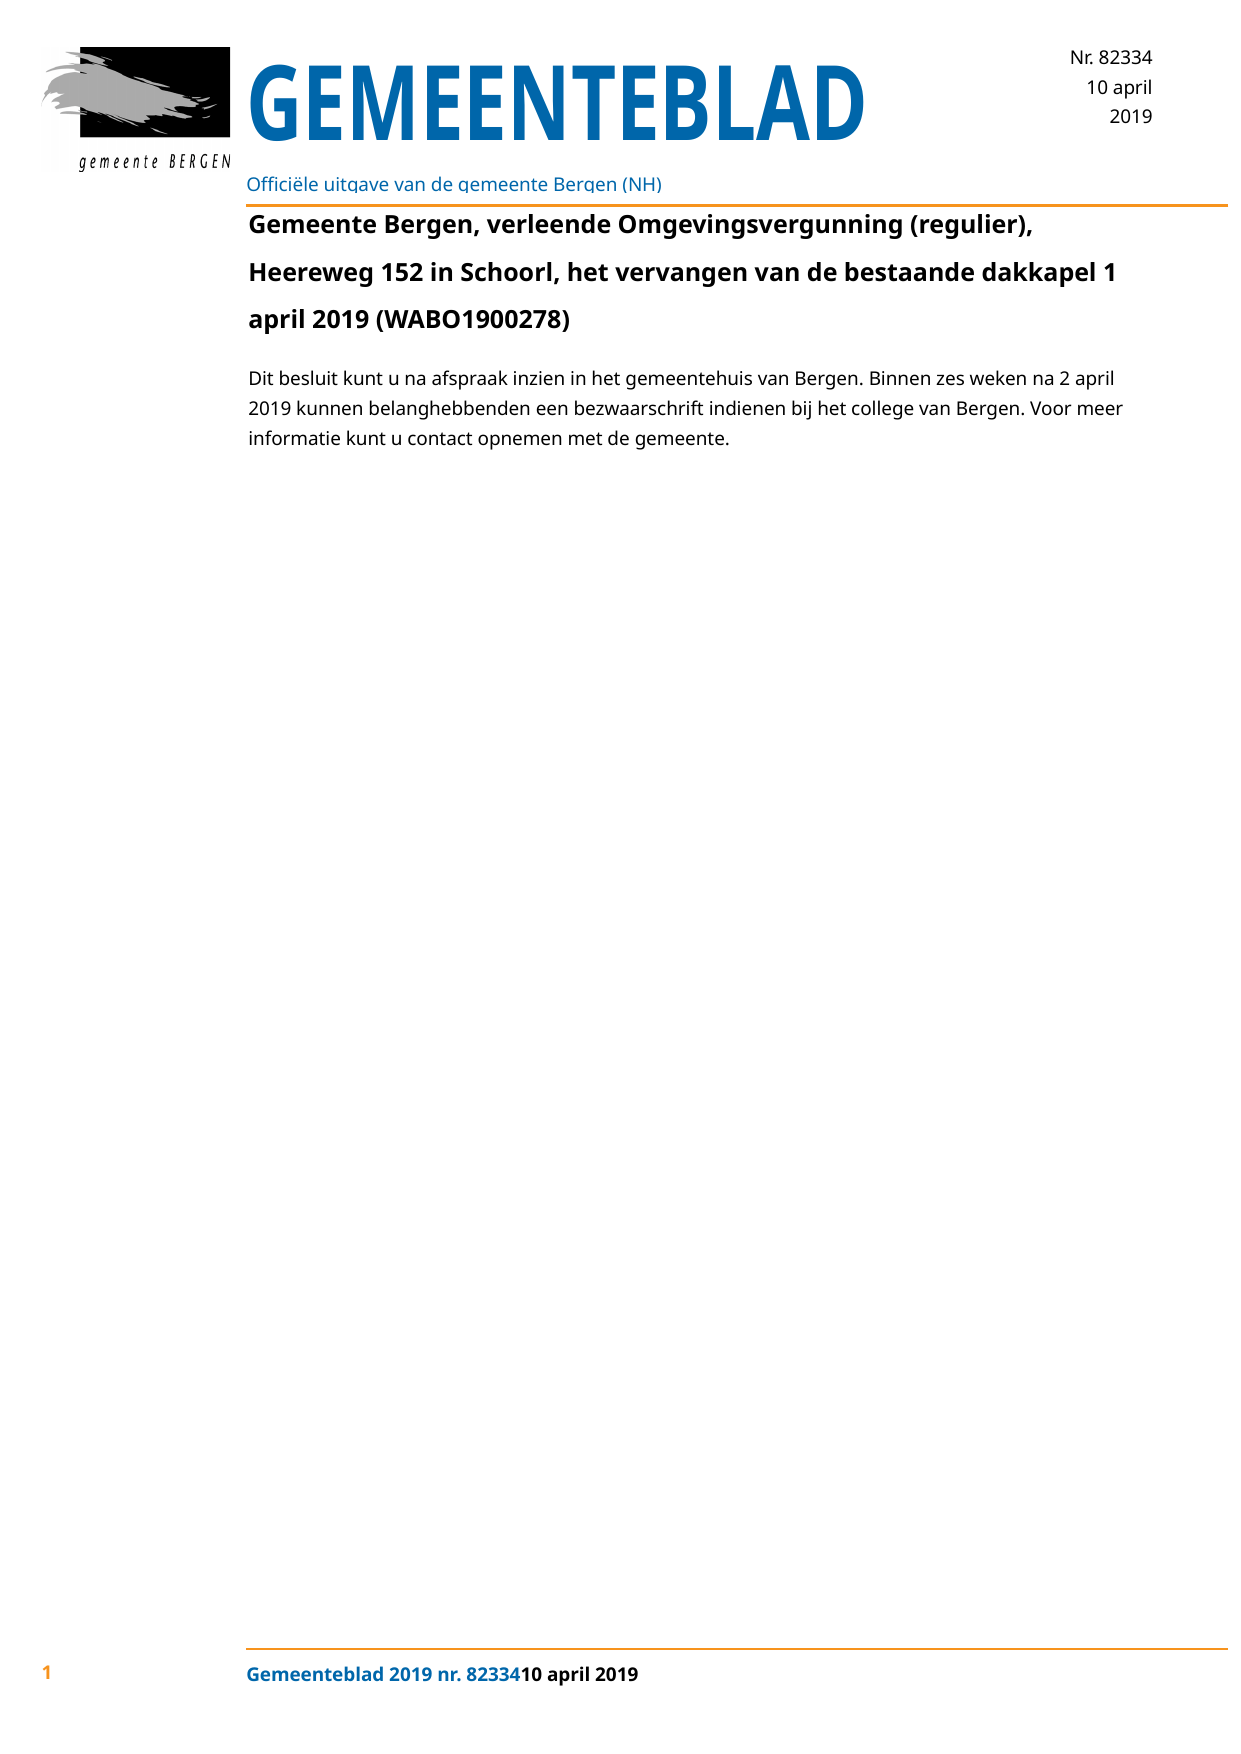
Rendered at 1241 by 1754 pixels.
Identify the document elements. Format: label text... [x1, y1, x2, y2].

picture [41, 47, 231, 172]
text Gemeente Bergen, verleende Omgevingsvergunning (regulier), Heereweg 152 in Schoorl, het vervangen van de bestaande dakkapel 1 april 2019 (WABO1900278) [248, 207, 1152, 336]
text Dit besluit kunt u na afspraak inzien in het gemeentehuis van Bergen. Binnen zes weken na 2 april 2019 kunnen belanghebbenden een bezwaarschrift indienen bij het college van Bergen. Voor meer informatie kunt u contact opnemen met de gemeente. [248, 366, 1152, 450]
